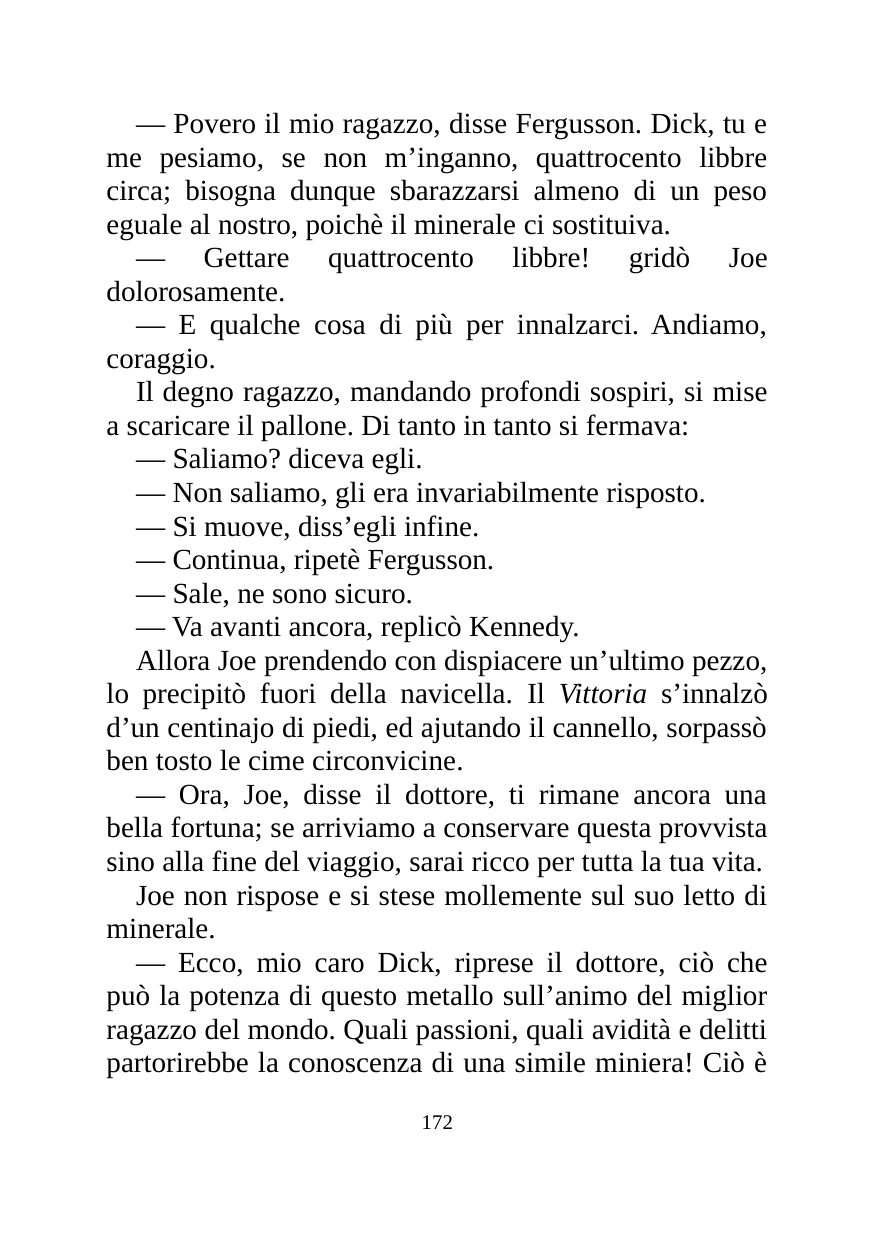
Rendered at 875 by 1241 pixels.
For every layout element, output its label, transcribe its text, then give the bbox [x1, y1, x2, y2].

text — Continua, ripetè Fergusson. [106, 542, 768, 576]
text — Povero il mio ragazzo, disse Fergusson. Dick, tu e me pesiamo, se non m’inganno, quattrocento libbre circa; bisogna dunque sbarazzarsi almeno di un peso eguale al nostro, poichè il minerale ci sostituiva. [106, 106, 768, 240]
text — Ora, Joe, disse il dottore, ti rimane ancora una bella fortuna; se arriviamo a conservare questa provvista sino alla fine del viaggio, sarai ricco per tutta la tua vita. [106, 777, 768, 878]
text — Va avanti ancora, replicò Kennedy. [106, 609, 768, 643]
text Allora Joe prendendo con dispiacere un’ultimo pezzo, lo precipitò fuori della navicella. Il Vittoria s’innalzò d’un centinajo di piedi, ed ajutando il cannello, sorpassò ben tosto le cime circonvicine. [106, 643, 768, 777]
text — Gettare quattrocento libbre! gridò Joe dolorosamente. [106, 240, 768, 307]
text — Sale, ne sono sicuro. [106, 576, 768, 609]
text — Si muove, diss’egli infine. [106, 509, 768, 542]
text Il degno ragazzo, mandando profondi sospiri, si mise a scaricare il pallone. Di tanto in tanto si fermava: [106, 374, 768, 442]
text Joe non rispose e si stese mollemente sul suo letto di minerale. [106, 878, 768, 945]
text — Ecco, mio caro Dick, riprese il dottore, ciò che può la potenza di questo metallo sull’animo del miglior ragazzo del mondo. Quali passioni, quali avidità e delitti partorirebbe la conoscenza di una simile miniera! Ciò è [106, 945, 768, 1079]
text — Non saliamo, gli era invariabilmente risposto. [106, 475, 768, 509]
text — E qualche cosa di più per innalzarci. Andiamo, coraggio. [106, 307, 768, 374]
text — Saliamo? diceva egli. [106, 442, 768, 475]
